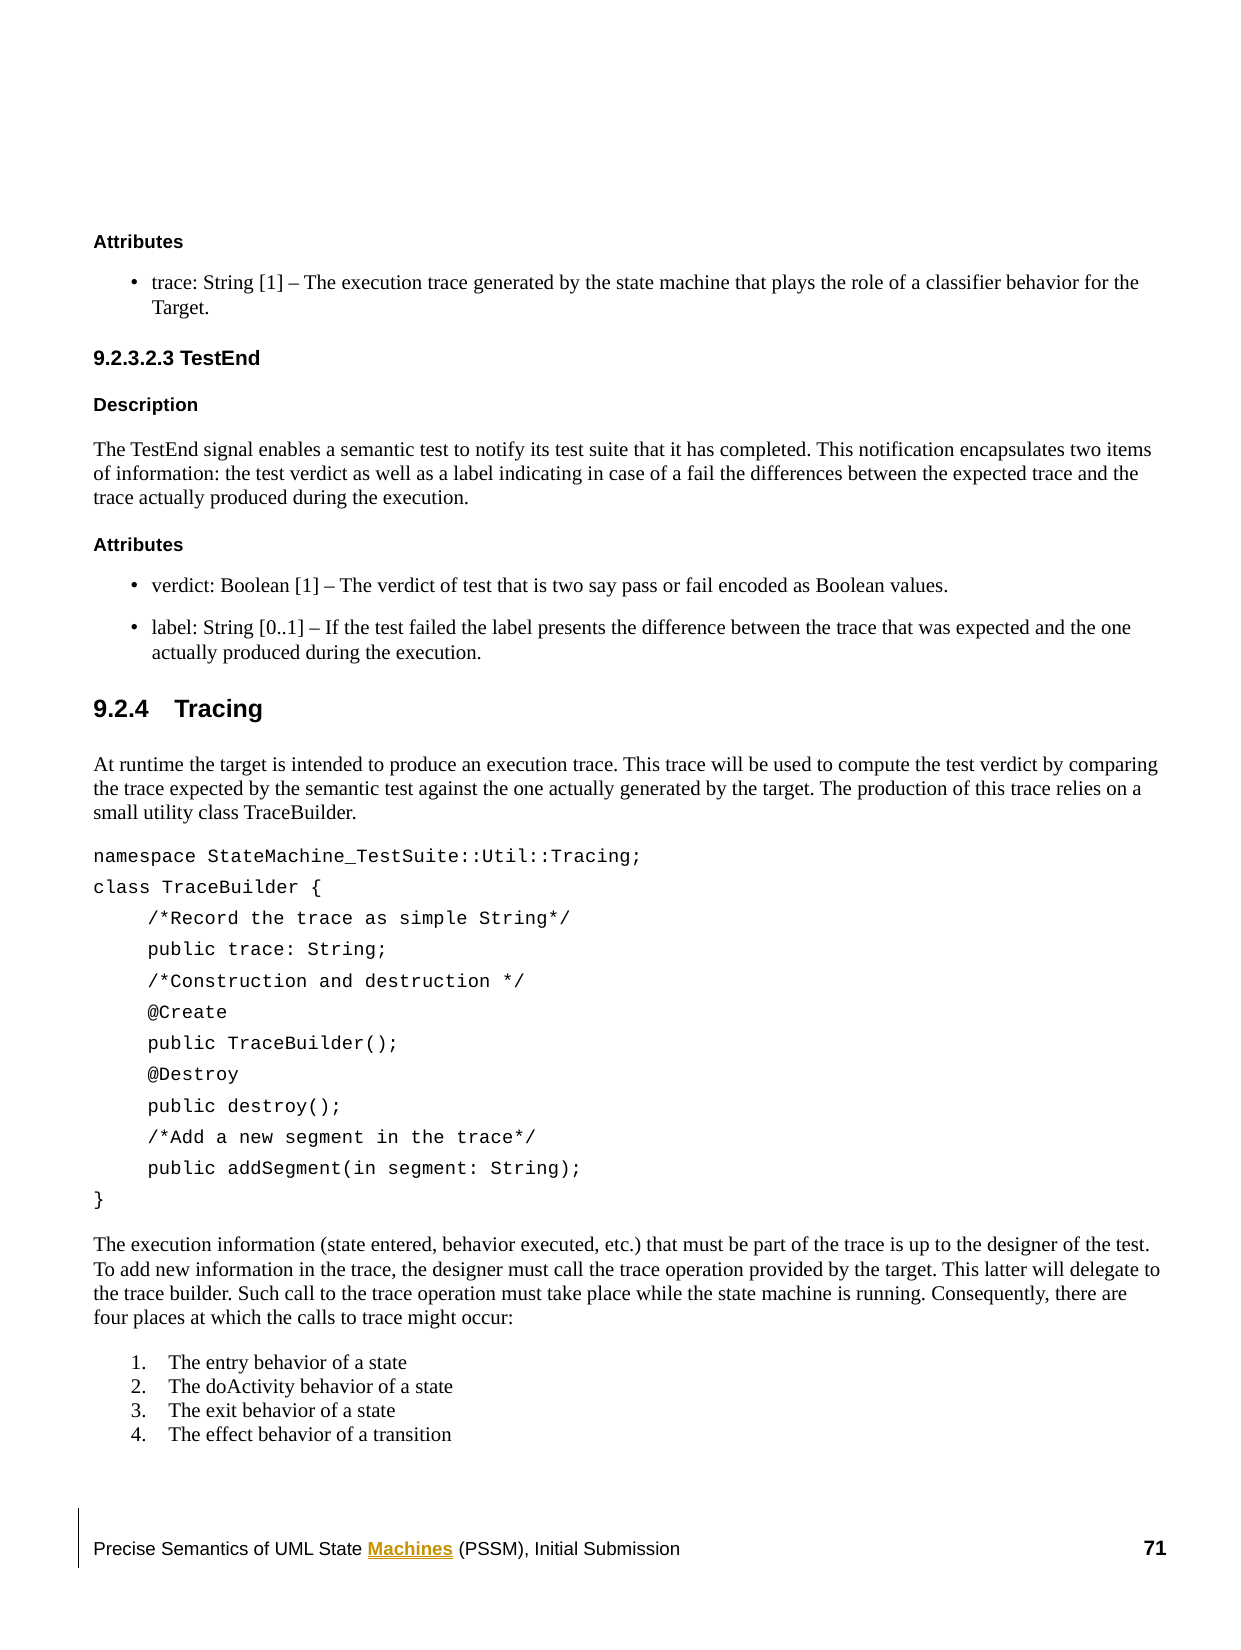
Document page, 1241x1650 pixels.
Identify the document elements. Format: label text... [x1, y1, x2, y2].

subtitle TestEnd [93, 344, 1164, 369]
list The entry behavior of a state [131, 1350, 1164, 1374]
text /*Record the trace as simple String*/ [93, 907, 1164, 930]
text @Destroy [93, 1063, 1164, 1086]
text /*Add a new segment in the trace*/ [93, 1126, 1164, 1149]
text public addSegment(in segment: String); [93, 1157, 1164, 1180]
subtitle Tracing [93, 693, 1164, 722]
text /*Construction and destruction */ [93, 970, 1164, 993]
list The effect behavior of a transition [131, 1422, 1164, 1446]
text public TraceBuilder(); [93, 1032, 1164, 1055]
subtitle Attributes [93, 231, 1164, 253]
list The exit behavior of a state [131, 1398, 1164, 1422]
text } [93, 1188, 1164, 1211]
list verdict: Boolean [1] – The verdict of test that is two say pass or fail encoded as Boolean values. [131, 572, 1164, 597]
subtitle Attributes [93, 534, 1164, 556]
text @Create [93, 1001, 1164, 1024]
list trace: String [1] – The execution trace generated by the state machine that plays the role of a classifier behavior for the Target. [131, 269, 1164, 319]
list label: String [0..1] – If the test failed the label presents the difference between the trace that was expected and the one actually produced during the execution. [131, 614, 1164, 664]
text The TestEnd signal enables a semantic test to notify its test suite that it has completed. This notification encapsulates two items of information: the test verdict as well as a label indicating in case of a fail the differences between the expected trace and the trace actually produced during the execution. [93, 437, 1164, 509]
subtitle Description [93, 394, 1164, 416]
text public destroy(); [93, 1095, 1164, 1118]
text The execution information (state entered, behavior executed, etc.) that must be part of the trace is up to the designer of the test. To add new information in the trace, the designer must call the trace operation provided by the target. This latter will delegate to the trace builder. Such call to the trace operation must take place while the state machine is running. Consequently, there are four places at which the calls to trace might occur: [93, 1232, 1164, 1329]
text namespace StateMachine_TestSuite::Util::Tracing; [93, 845, 1164, 868]
text class TraceBuilder { [93, 876, 1164, 899]
text public trace: String; [93, 938, 1164, 961]
text At runtime the target is intended to produce an execution trace. This trace will be used to compute the test verdict by comparing the trace expected by the semantic test against the one actually generated by the target. The production of this trace relies on a small utility class TraceBuilder. [93, 751, 1164, 824]
list The doActivity behavior of a state [131, 1374, 1164, 1398]
